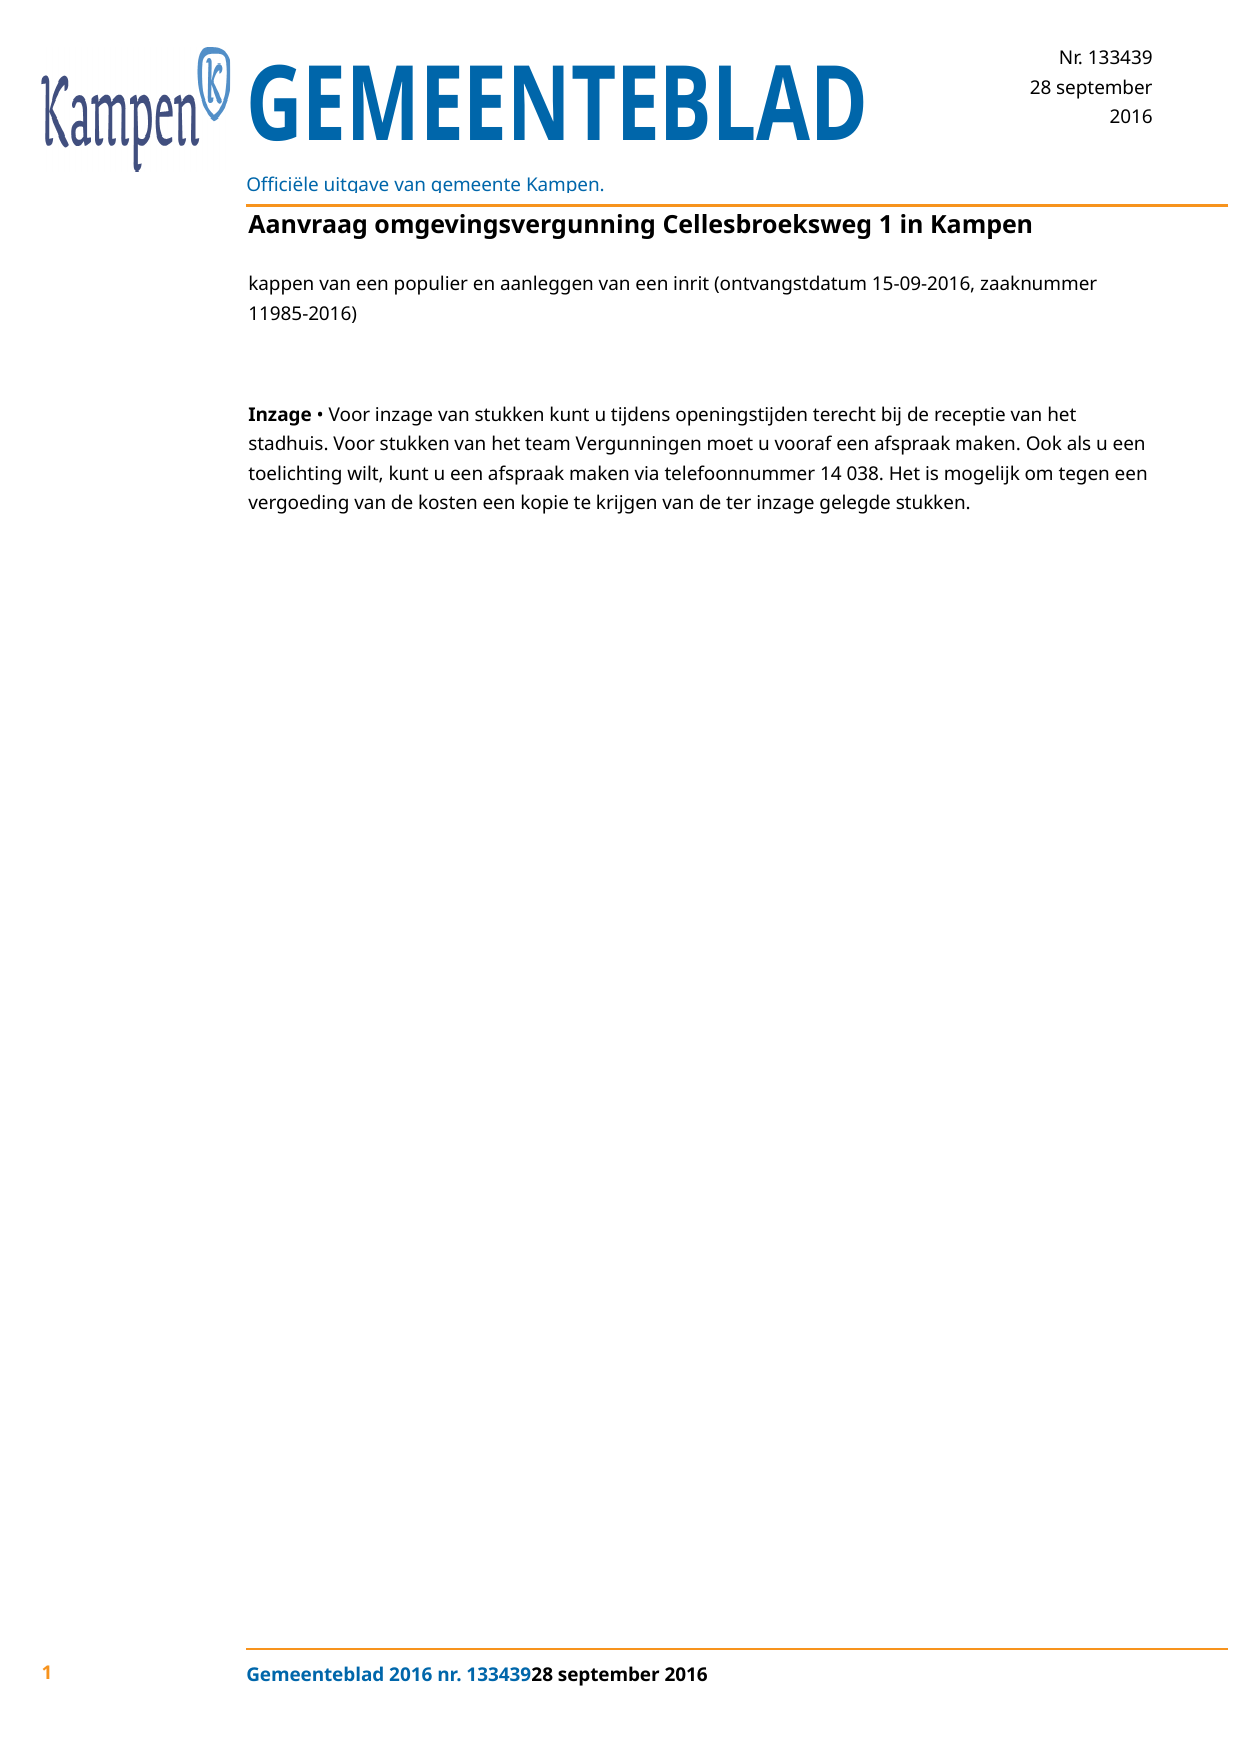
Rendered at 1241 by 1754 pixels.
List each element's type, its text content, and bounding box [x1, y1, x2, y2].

text kappen van een populier en aanleggen van een inrit (ontvangstdatum 15-09-2016, zaaknummer 11985-2016) [248, 270, 1152, 326]
text Inzage • Voor inzage van stukken kunt u tijdens openingstijden terecht bij de receptie van het stadhuis. Voor stukken van het team Vergunningen moet u vooraf een afspraak maken. Ook als u een toelichting wilt, kunt u een afspraak maken via telefoonnummer 14 038. Het is mogelijk om tegen een vergoeding van de kosten een kopie te krijgen van de ter inzage gelegde stukken. [248, 401, 1152, 515]
picture [41, 47, 231, 172]
text Aanvraag omgevingsvergunning Cellesbroeksweg 1 in Kampen [248, 207, 1152, 241]
